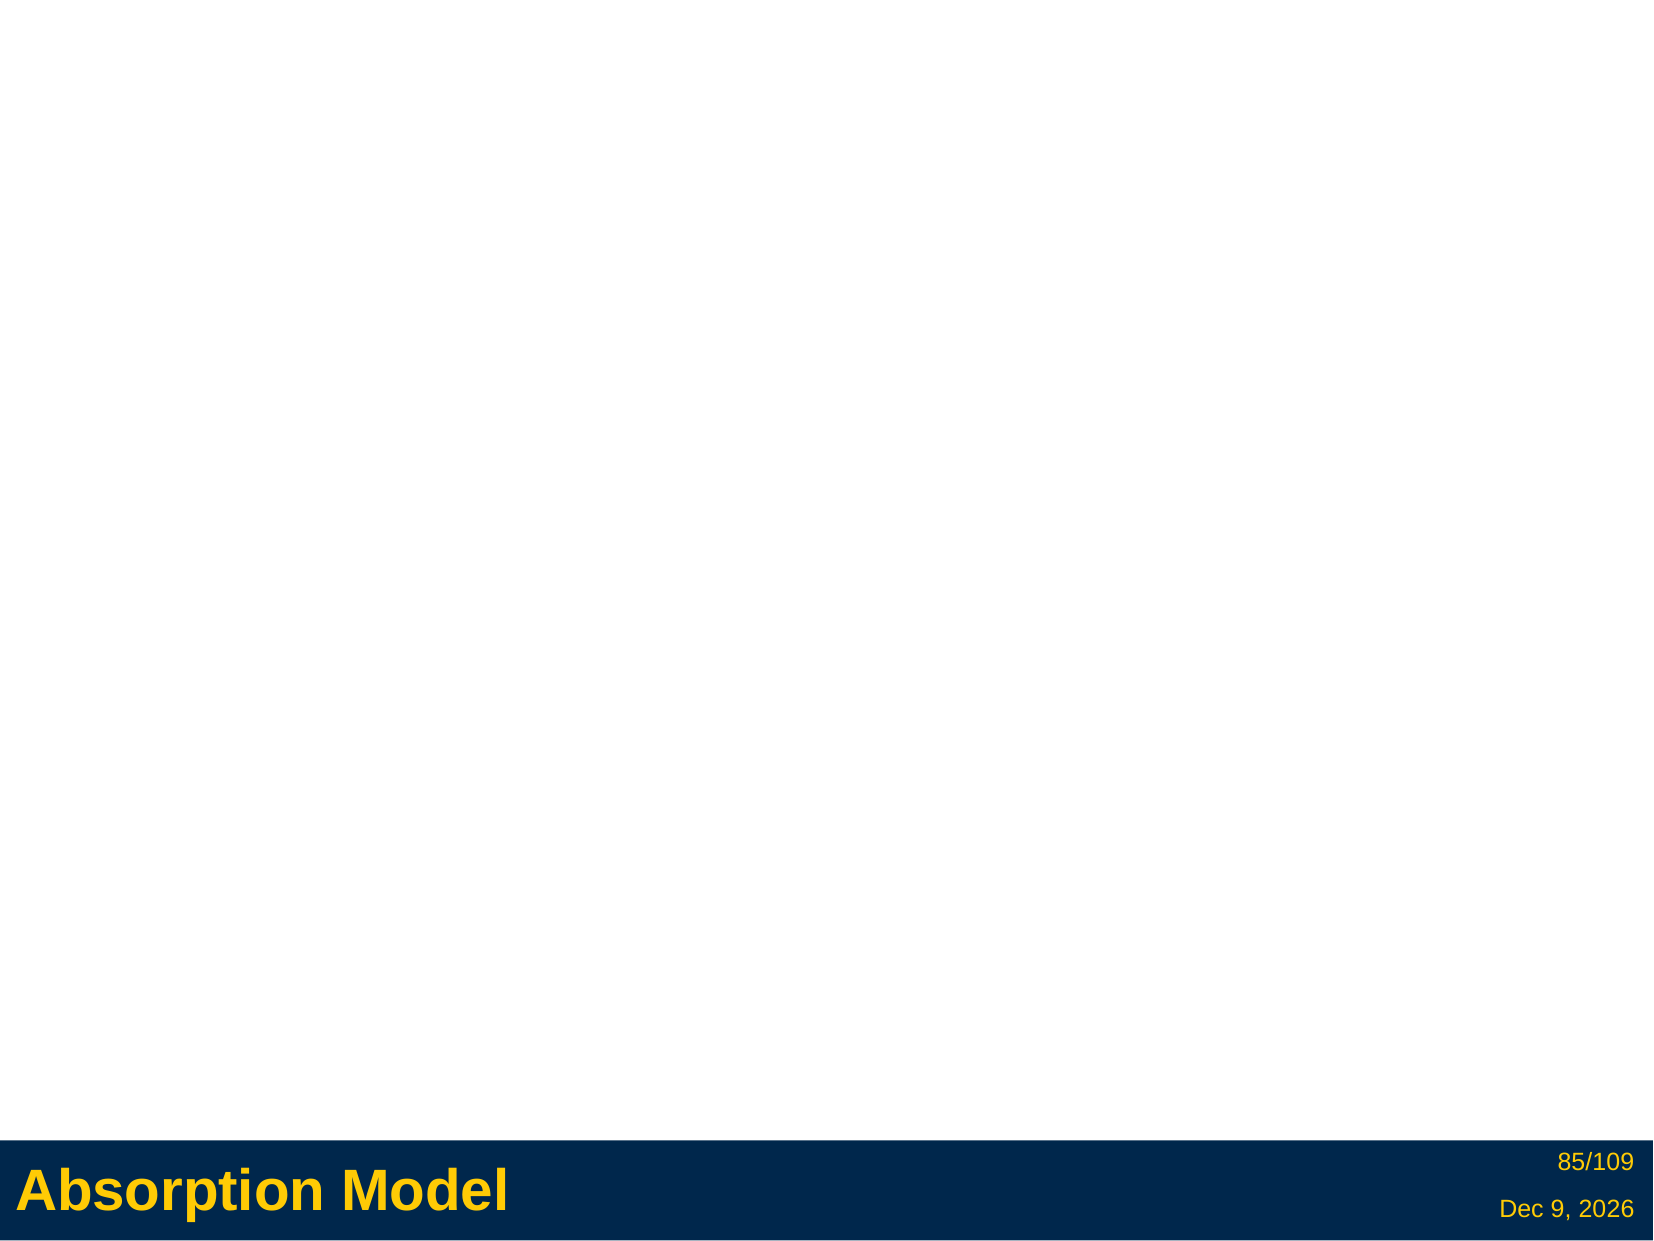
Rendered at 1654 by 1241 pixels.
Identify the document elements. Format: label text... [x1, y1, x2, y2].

title Absorption Model [14, 1140, 1380, 1241]
